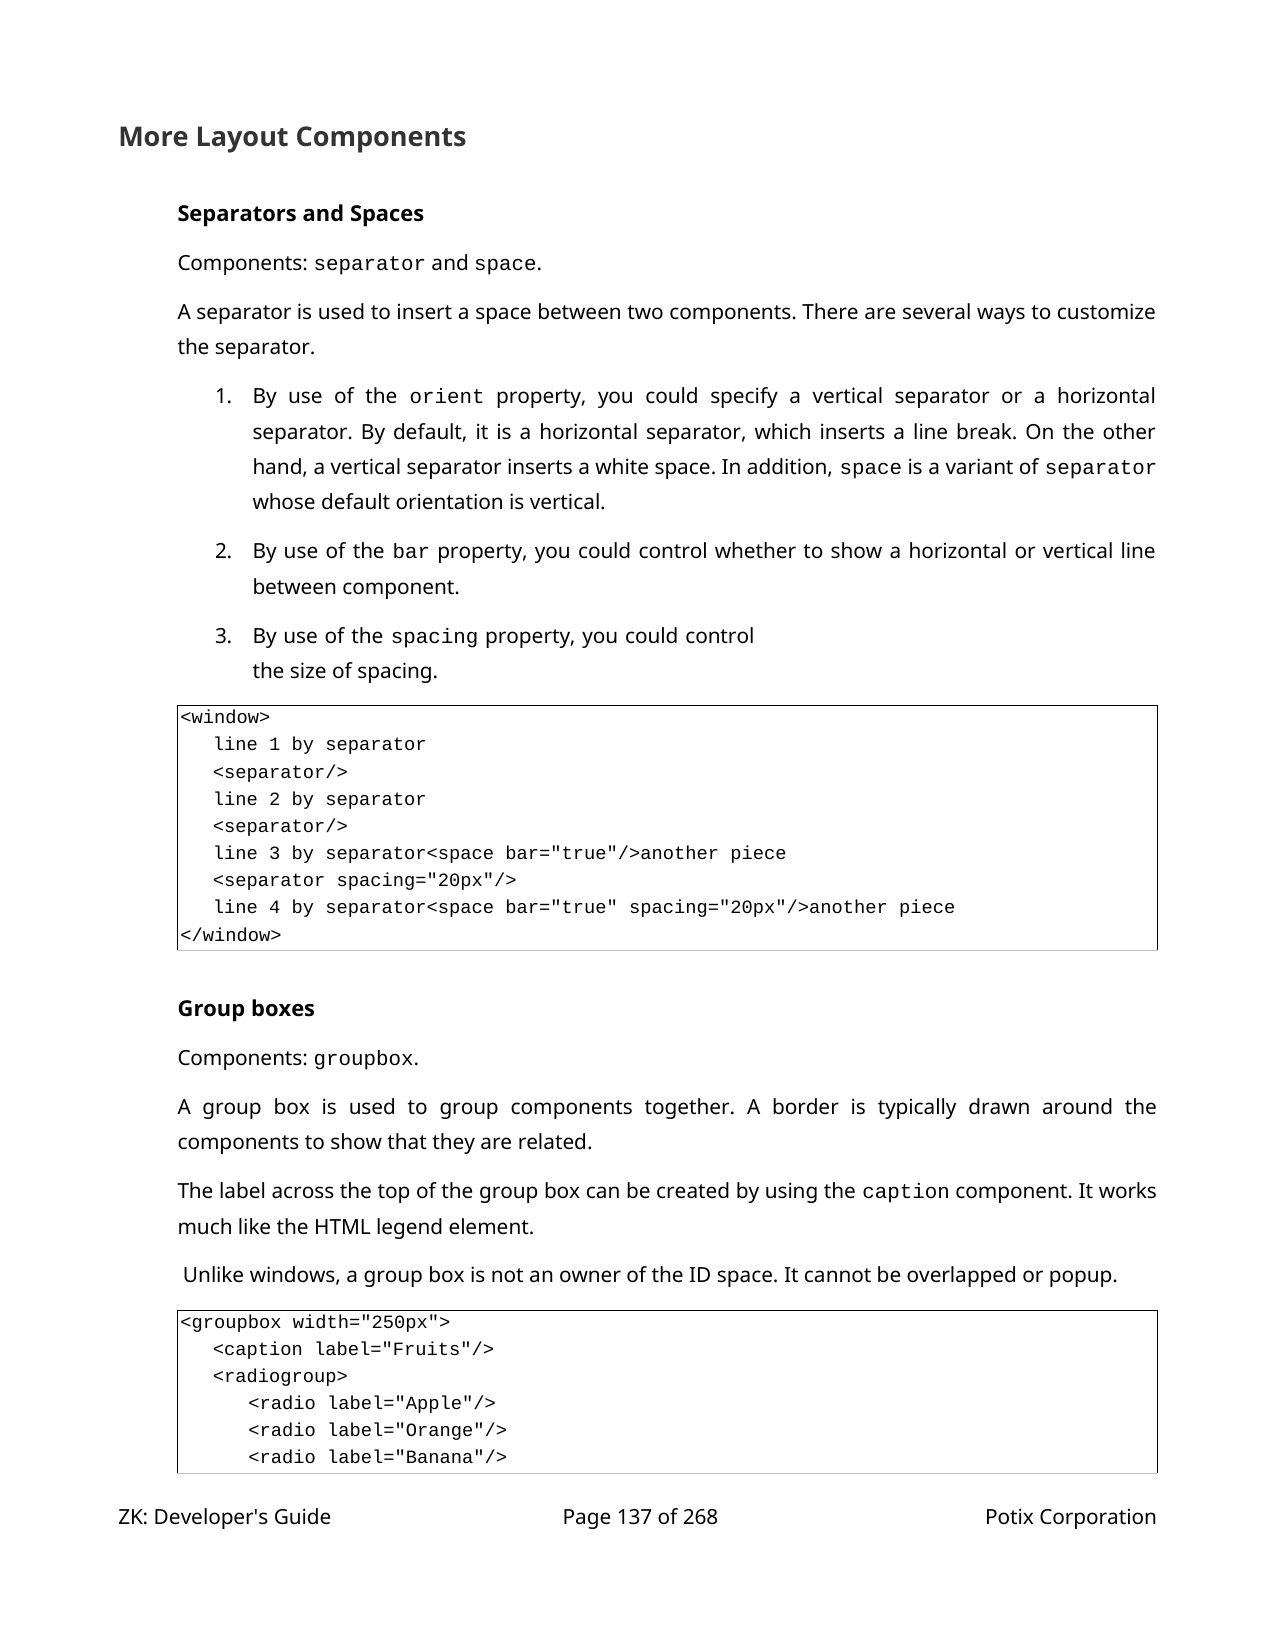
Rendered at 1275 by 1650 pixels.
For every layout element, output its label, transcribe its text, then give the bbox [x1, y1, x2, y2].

text <separator spacing="20px"/> [178, 868, 1157, 892]
text <radiogroup> [178, 1364, 1157, 1388]
subtitle Separators and Spaces [177, 197, 1157, 227]
list By use of the bar property, you could control whether to show a horizontal or vertical line between component. [215, 536, 1157, 600]
text A group box is used to group components together. A border is typically drawn around the components to show that they are related. [177, 1092, 1157, 1156]
text <groupbox width="250px"> [178, 1311, 1157, 1334]
list By use of the spacing property, you could control the size of spacing. [215, 621, 1157, 684]
text line 3 by separator<space bar="true"/>another piece [178, 841, 1157, 865]
text <radio label="Orange"/> [178, 1418, 1157, 1442]
text <caption label="Fruits"/> [178, 1337, 1157, 1361]
subtitle More Layout Components [118, 118, 1157, 155]
text <separator/> [178, 814, 1157, 838]
text The label across the top of the group box can be created by using the caption component. It works much like the HTML legend element. [177, 1176, 1157, 1240]
text A separator is used to insert a space between two components. There are several ways to customize the separator. [177, 297, 1157, 361]
text Unlike windows, a group box is not an owner of the ID space. It cannot be overlapped or popup. [177, 1261, 1157, 1289]
list By use of the orient property, you could specify a vertical separator or a horizontal separator. By default, it is a horizontal separator, which inserts a line break. On the other hand, a vertical separator inserts a white space. In addition, space is a variant of separator whose default orientation is vertical. [215, 381, 1157, 516]
text Components: separator and space. [177, 248, 1157, 277]
text Components: groupbox. [177, 1043, 1157, 1072]
text <window> [178, 706, 1157, 729]
text </window> [178, 923, 1157, 950]
text <separator/> [178, 759, 1157, 784]
text line 4 by separator<space bar="true" spacing="20px"/>another piece [178, 895, 1157, 920]
text <radio label="Banana"/> [178, 1445, 1157, 1473]
subtitle Group boxes [177, 992, 1157, 1022]
text line 2 by separator [178, 787, 1157, 811]
text <radio label="Apple"/> [178, 1391, 1157, 1415]
text line 1 by separator [178, 732, 1157, 757]
